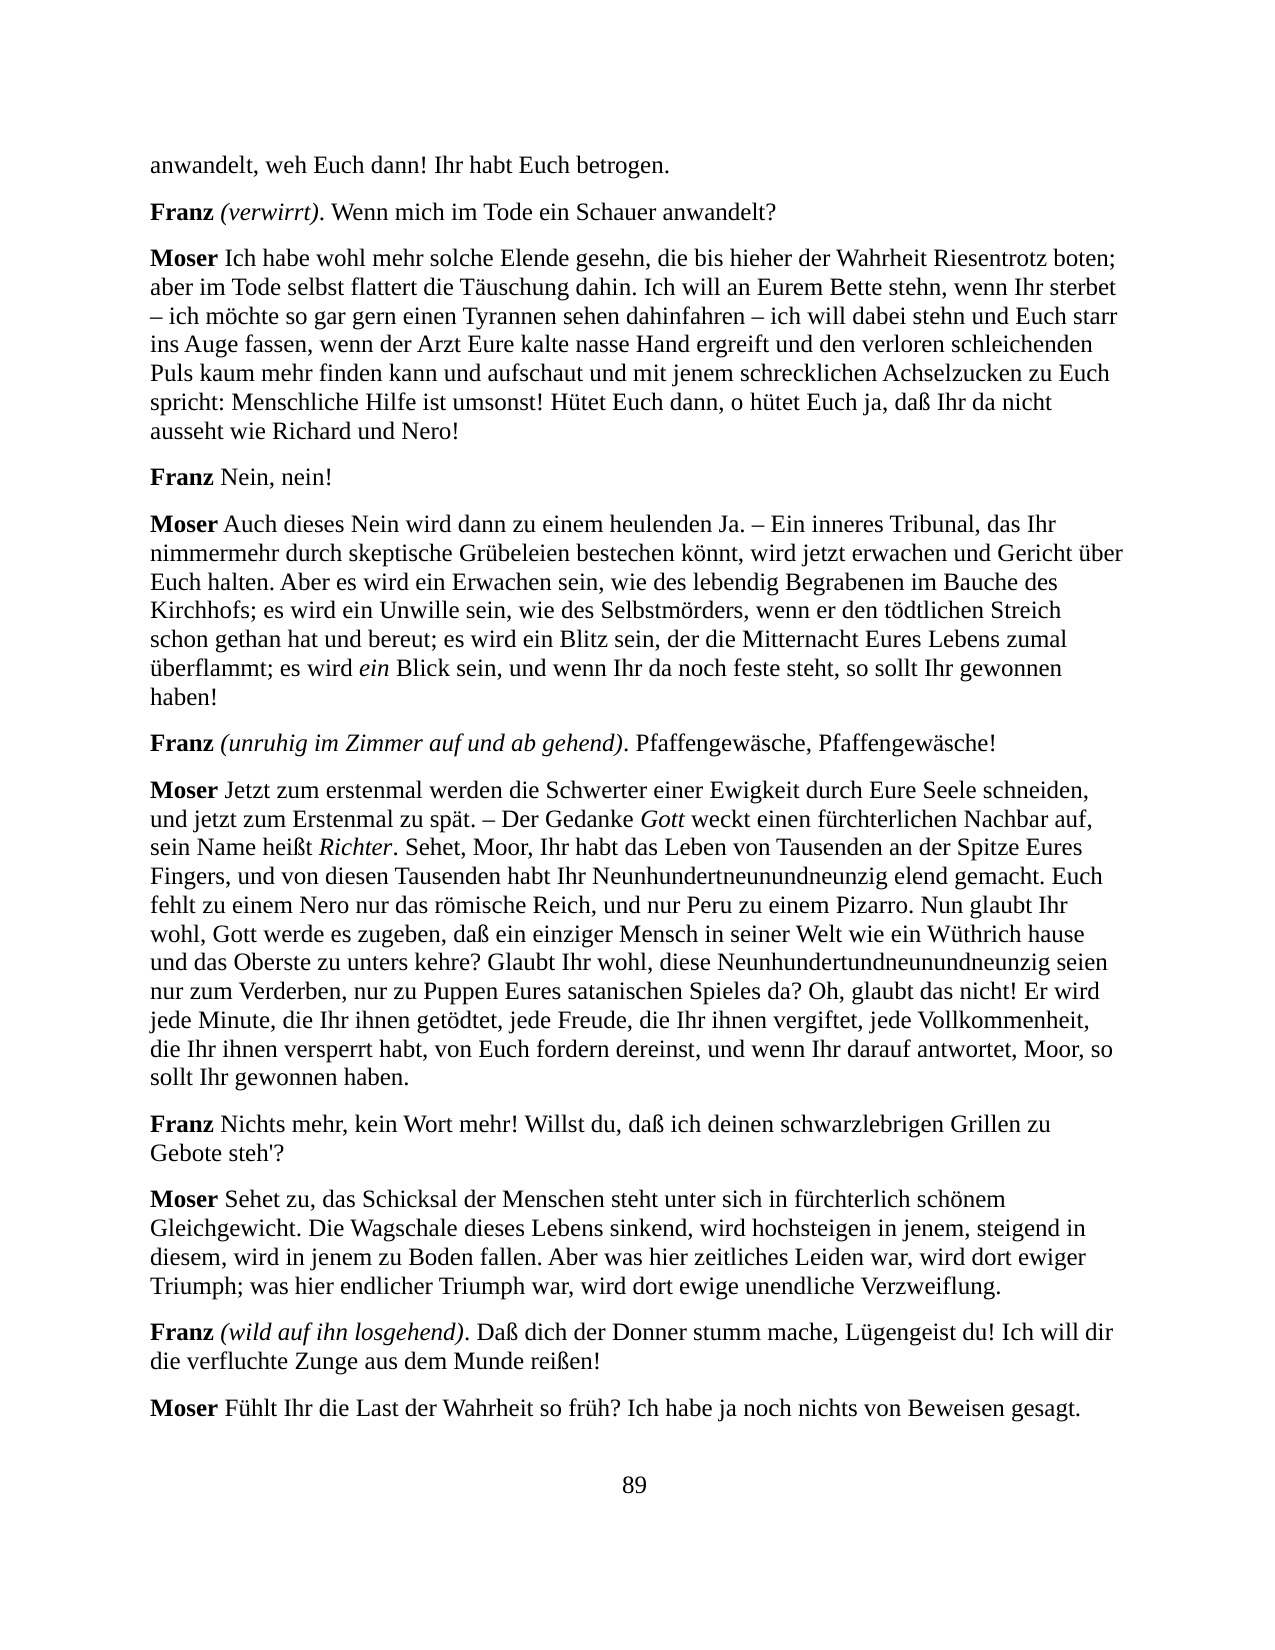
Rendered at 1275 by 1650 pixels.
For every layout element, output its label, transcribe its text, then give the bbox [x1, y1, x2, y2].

text Franz Nichts mehr, kein Wort mehr! Willst du, daß ich deinen schwarzlebrigen Grillen zu Gebote steh'? [150, 1109, 1125, 1167]
text Moser Fühlt Ihr die Last der Wahrheit so früh? Ich habe ja noch nichts von Beweisen gesagt. [150, 1393, 1125, 1422]
text Moser Ich habe wohl mehr solche Elende gesehn, die bis hieher der Wahrheit Riesentrotz boten; aber im Tode selbst flattert die Täuschung dahin. Ich will an Eurem Bette stehn, wenn Ihr sterbet – ich möchte so gar gern einen Tyrannen sehen dahinfahren – ich will dabei stehn und Euch starr ins Auge fassen, wenn der Arzt Eure kalte nasse Hand ergreift und den verloren schleichenden Puls kaum mehr finden kann und aufschaut und mit jenem schrecklichen Achselzucken zu Euch spricht: Menschliche Hilfe ist umsonst! Hütet Euch dann, o hütet Euch ja, daß Ihr da nicht ausseht wie Richard und Nero! [150, 243, 1125, 444]
text Franz (wild auf ihn losgehend). Daß dich der Donner stumm mache, Lügengeist du! Ich will dir die verfluchte Zunge aus dem Munde reißen! [150, 1317, 1125, 1375]
text Moser Sehet zu, das Schicksal der Menschen steht unter sich in fürchterlich schönem Gleichgewicht. Die Wagschale dieses Lebens sinkend, wird hochsteigen in jenem, steigend in diesem, wird in jenem zu Boden fallen. Aber was hier zeitliches Leiden war, wird dort ewiger Triumph; was hier endlicher Triumph war, wird dort ewige unendliche Verzweiflung. [150, 1184, 1125, 1299]
text Moser Jetzt zum erstenmal werden die Schwerter einer Ewigkeit durch Eure Seele schneiden, und jetzt zum Erstenmal zu spät. – Der Gedanke Gott weckt einen fürchterlichen Nachbar auf, sein Name heißt Richter. Sehet, Moor, Ihr habt das Leben von Tausenden an der Spitze Eures Fingers, und von diesen Tausenden habt Ihr Neunhundertneunundneunzig elend gemacht. Euch fehlt zu einem Nero nur das römische Reich, und nur Peru zu einem Pizarro. Nun glaubt Ihr wohl, Gott werde es zugeben, daß ein einziger Mensch in seiner Welt wie ein Wüthrich hause und das Oberste zu unters kehre? Glaubt Ihr wohl, diese Neunhundertundneunundneunzig seien nur zum Verderben, nur zu Puppen Eures satanischen Spieles da? Oh, glaubt das nicht! Er wird jede Minute, die Ihr ihnen getödtet, jede Freude, die Ihr ihnen vergiftet, jede Vollkommenheit, die Ihr ihnen versperrt habt, von Euch fordern dereinst, und wenn Ihr darauf antwortet, Moor, so sollt Ihr gewonnen haben. [150, 775, 1125, 1091]
text Franz (unruhig im Zimmer auf und ab gehend). Pfaffengewäsche, Pfaffengewäsche! [150, 728, 1125, 757]
text Franz Nein, nein! [150, 462, 1125, 491]
text Franz (verwirrt). Wenn mich im Tode ein Schauer anwandelt? [150, 197, 1125, 225]
text Moser Auch dieses Nein wird dann zu einem heulenden Ja. – Ein inneres Tribunal, das Ihr nimmermehr durch skeptische Grübeleien bestechen könnt, wird jetzt erwachen und Gericht über Euch halten. Aber es wird ein Erwachen sein, wie des lebendig Begrabenen im Bauche des Kirchhofs; es wird ein Unwille sein, wie des Selbstmörders, wenn er den tödtlichen Streich schon gethan hat und bereut; es wird ein Blitz sein, der die Mitternacht Eures Lebens zumal überflammt; es wird ein Blick sein, und wenn Ihr da noch feste steht, so sollt Ihr gewonnen haben! [150, 509, 1125, 710]
text anwandelt, weh Euch dann! Ihr habt Euch betrogen. [150, 150, 1125, 179]
